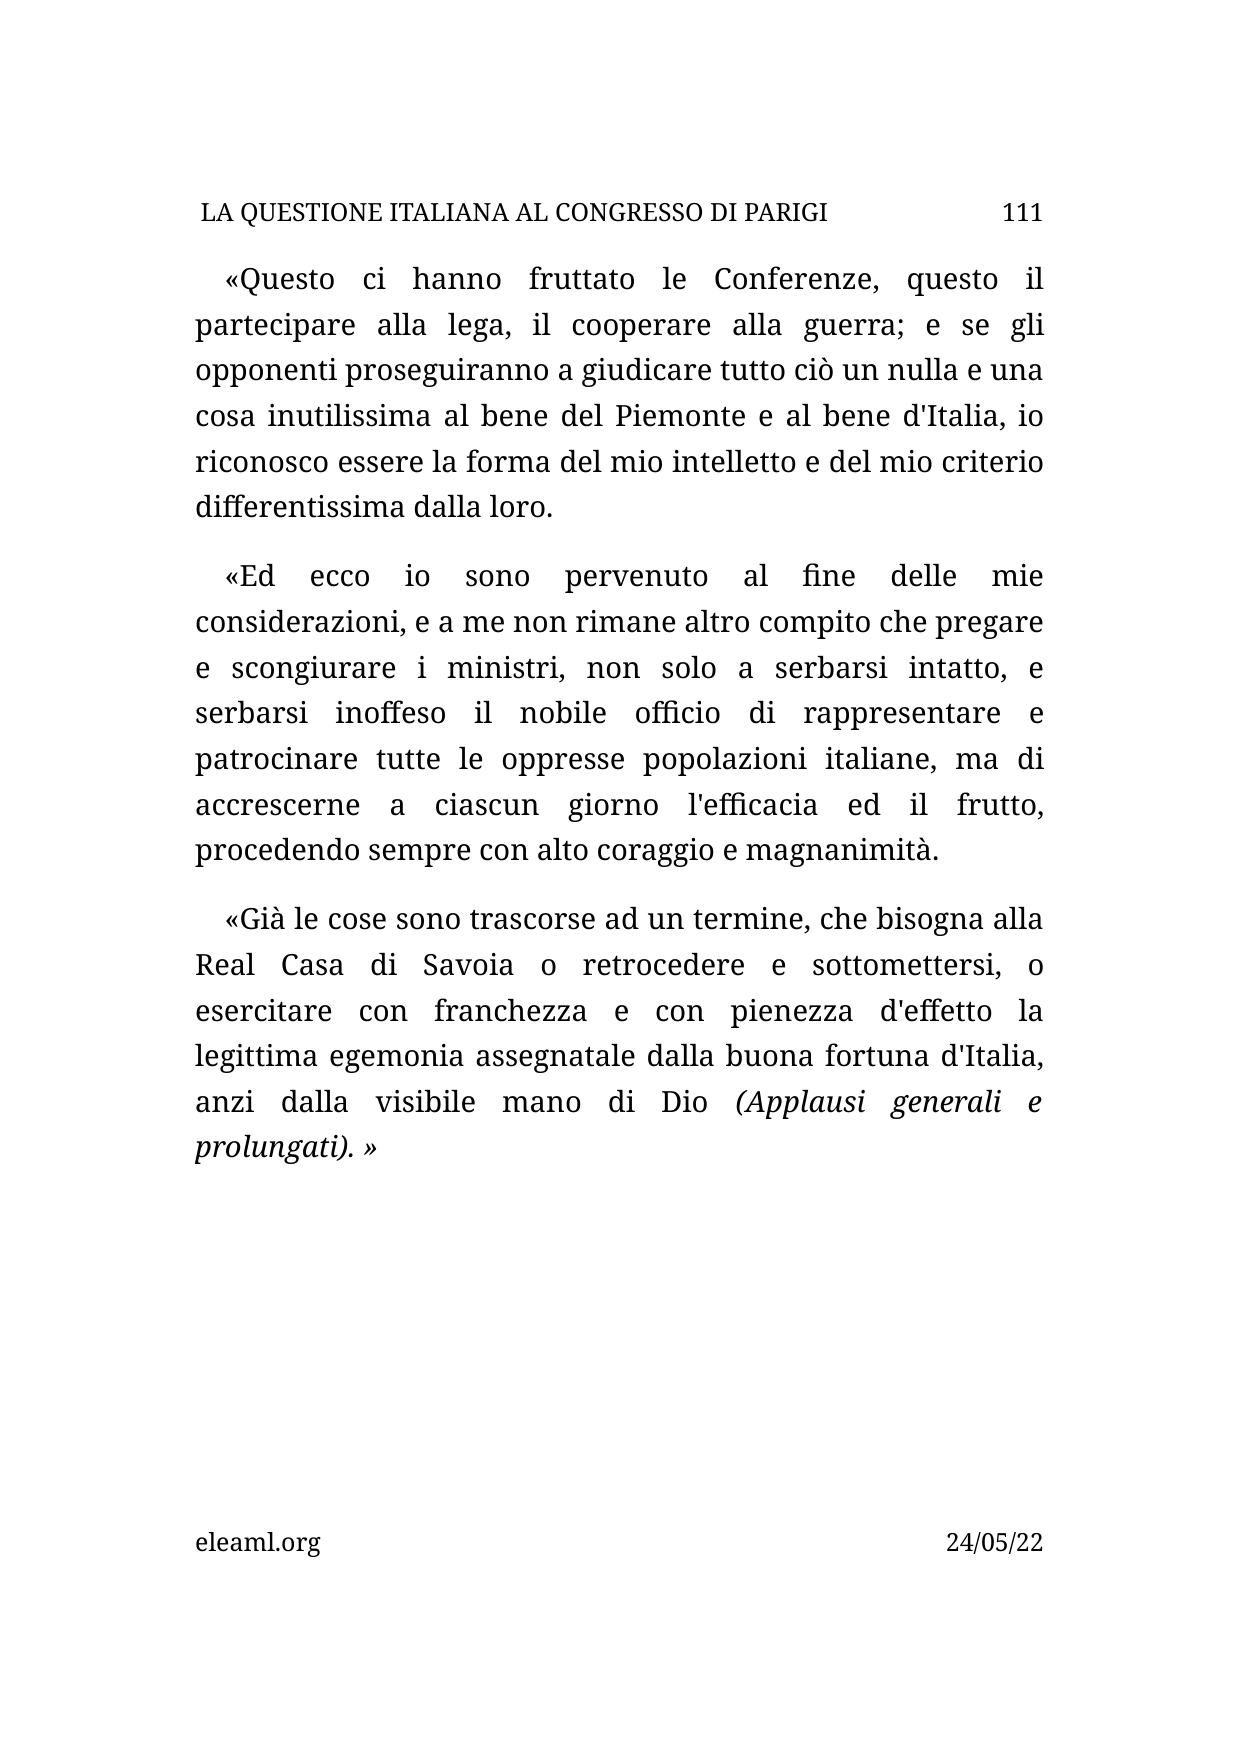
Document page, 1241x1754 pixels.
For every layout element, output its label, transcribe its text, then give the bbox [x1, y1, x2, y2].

text «Ed ecco io sono pervenuto al fine delle mie considerazioni, e a me non rimane altro compito che pregare e scongiurare i ministri, non solo a serbarsi intatto, e serbarsi inoffeso il nobile officio di rappresentare e patrocinare tutte le oppresse popolazioni italiane, ma di accrescerne a ciascun giorno l'efficacia ed il frutto, procedendo sempre con alto coraggio e magnanimità. [195, 556, 1045, 869]
text «Già le cose sono trascorse ad un termine, che bisogna alla Real Casa di Savoia o retrocedere e sottomettersi, o esercitare con franchezza e con pienezza d'effetto la legittima egemonia assegnatale dalla buona fortuna d'Italia, anzi dalla visibile mano di Dio (Applausi generali e prolungati). » [195, 899, 1045, 1166]
text «Questo ci hanno fruttato le Conferenze, questo il partecipare alla lega, il cooperare alla guerra; e se gli opponenti proseguiranno a giudicare tutto ciò un nulla e una cosa inutilissima al bene del Piemonte e al bene d'Italia, io riconosco essere la forma del mio intelletto e del mio criterio differentissima dalla loro. [195, 258, 1045, 526]
